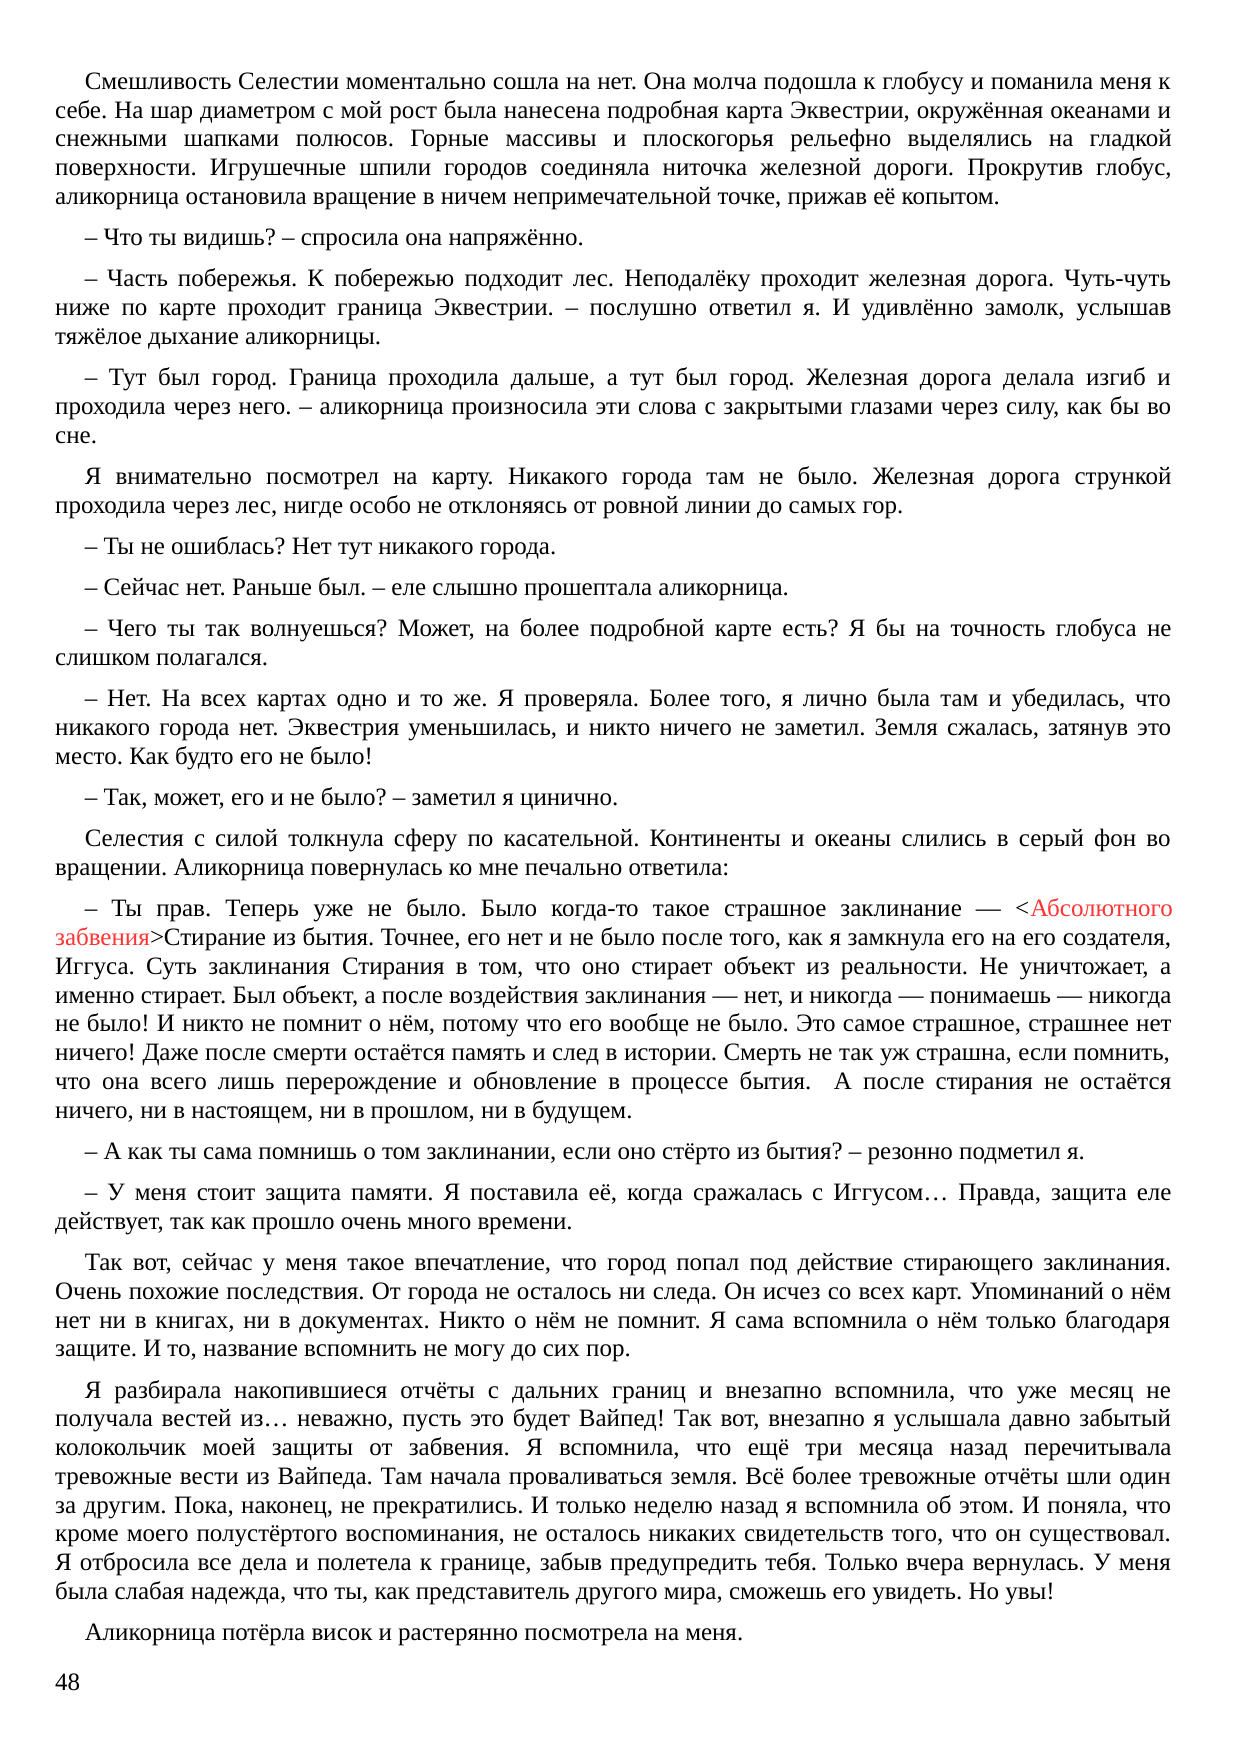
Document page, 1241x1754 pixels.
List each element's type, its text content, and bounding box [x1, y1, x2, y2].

text – Чего ты так волнуешься? Может, на более подробной карте есть? Я бы на точность глобуса не слишком полагался. [55, 613, 1173, 671]
text – Нет. На всех картах одно и то же. Я проверяла. Более того, я лично была там и убедилась, что никакого города нет. Эквестрия уменьшилась, и никто ничего не заметил. Земля сжалась, затянув это место. Как будто его не было! [55, 683, 1173, 770]
text – У меня стоит защита памяти. Я поставила её, когда сражалась с Иггусом… Правда, защита еле действует, так как прошло очень много времени. [55, 1177, 1173, 1235]
text Смешливость Селестии моментально сошла на нет. Она молча подошла к глобусу и поманила меня к себе. На шар диаметром с мой рост была нанесена подробная карта Эквестрии, окружённая океанами и снежными шапками полюсов. Горные массивы и плоскогорья рельефно выделялись на гладкой поверхности. Игрушечные шпили городов соединяла ниточка железной дороги. Прокрутив глобус, аликорница остановила вращение в ничем непримечательной точке, прижав её копытом. [55, 66, 1173, 210]
text – Что ты видишь? – спросила она напряжённо. [55, 222, 1173, 251]
text – Ты прав. Теперь уже не было. Было когда-то такое страшное заклинание — <Абсолютного забвения>Стирание из бытия. Точнее, его нет и не было после того, как я замкнула его на его создателя, Иггуса. Суть заклинания Стирания в том, что оно стирает объект из реальности. Не уничтожает, а именно стирает. Был объект, а после воздействия заклинания — нет, и никогда — понимаешь — никогда не было! И никто не помнит о нём, потому что его вообще не было. Это самое страшное, страшнее нет ничего! Даже после смерти остаётся память и след в истории. Смерть не так уж страшна, если помнить, что она всего лишь перерождение и обновление в процессе бытия. А после стирания не остаётся ничего, ни в настоящем, ни в прошлом, ни в будущем. [55, 893, 1173, 1123]
text – Тут был город. Граница проходила дальше, а тут был город. Железная дорога делала изгиб и проходила через него. – аликорница произносила эти слова с закрытыми глазами через силу, как бы во сне. [55, 362, 1173, 448]
text Аликорница потёрла висок и растерянно посмотрела на меня. [55, 1617, 1173, 1646]
text Так вот, сейчас у меня такое впечатление, что город попал под действие стирающего заклинания. Очень похожие последствия. От города не осталось ни следа. Он исчез со всех карт. Упоминаний о нём нет ни в книгах, ни в документах. Никто о нём не помнит. Я сама вспомнила о нём только благодаря защите. И то, название вспомнить не могу до сих пор. [55, 1247, 1173, 1362]
text Я разбирала накопившиеся отчёты с дальних границ и внезапно вспомнила, что уже месяц не получала вестей из… неважно, пусть это будет Вайпед! Так вот, внезапно я услышала давно забытый колокольчик моей защиты от забвения. Я вспомнила, что ещё три месяца назад перечитывала тревожные вести из Вайпеда. Там начала проваливаться земля. Всё более тревожные отчёты шли один за другим. Пока, наконец, не прекратились. И только неделю назад я вспомнила об этом. И поняла, что кроме моего полустёртого воспоминания, не осталось никаких свидетельств того, что он существовал. Я отбросила все дела и полетела к границе, забыв предупредить тебя. Только вчера вернулась. У меня была слабая надежда, что ты, как представитель другого мира, сможешь его увидеть. Но увы! [55, 1375, 1173, 1605]
text – Так, может, его и не было? – заметил я цинично. [55, 782, 1173, 811]
text – Сейчас нет. Раньше был. – еле слышно прошептала аликорница. [55, 572, 1173, 601]
text – Часть побережья. К побережью подходит лес. Неподалёку проходит железная дорога. Чуть-чуть ниже по карте проходит граница Эквестрии. – послушно ответил я. И удивлённо замолк, услышав тяжёлое дыхание аликорницы. [55, 263, 1173, 350]
text Селестия с силой толкнула сферу по касательной. Континенты и океаны слились в серый фон во вращении. Аликорница повернулась ко мне печально ответила: [55, 823, 1173, 881]
text – Ты не ошиблась? Нет тут никакого города. [55, 531, 1173, 560]
text Я внимательно посмотрел на карту. Никакого города там не было. Железная дорога стрункой проходила через лес, нигде особо не отклоняясь от ровной линии до самых гор. [55, 461, 1173, 518]
text – А как ты сама помнишь о том заклинании, если оно стёрто из бытия? – резонно подметил я. [55, 1136, 1173, 1165]
